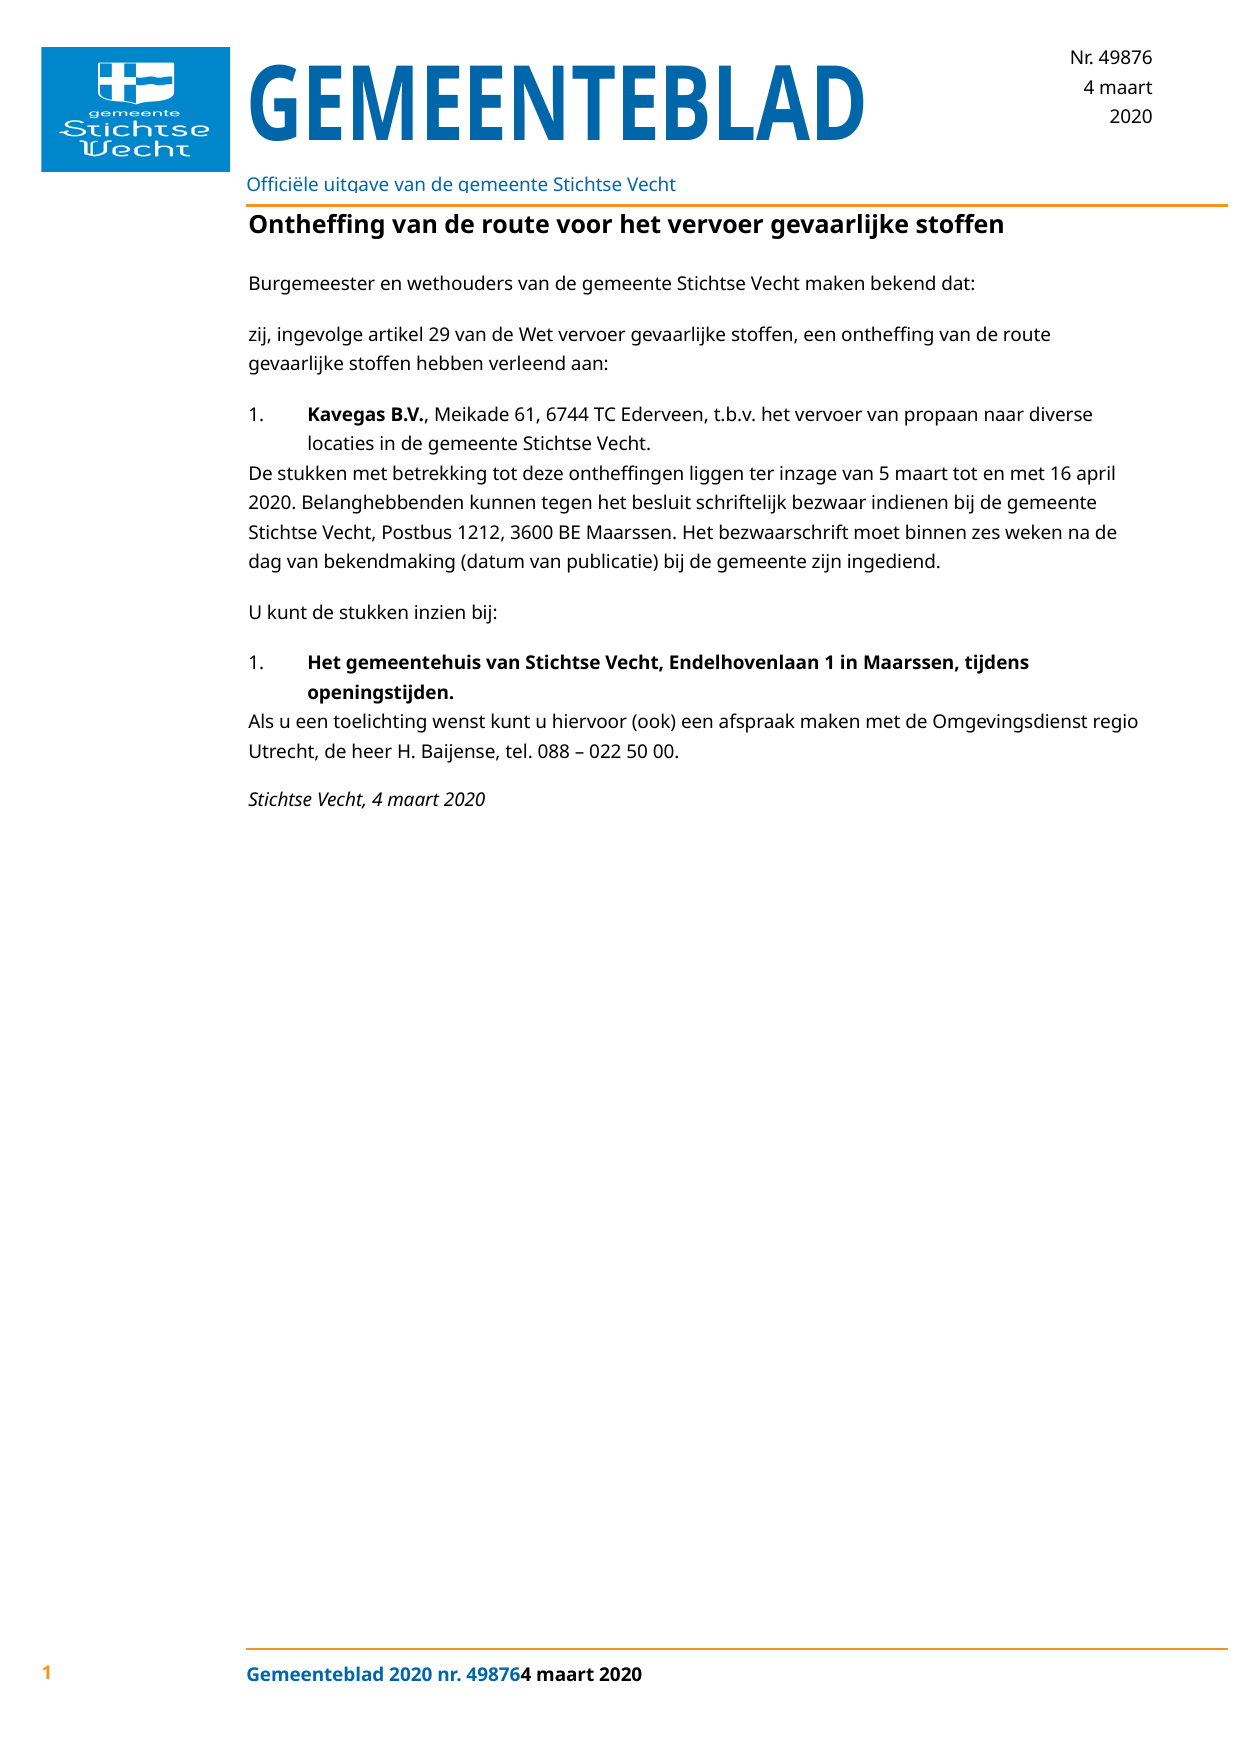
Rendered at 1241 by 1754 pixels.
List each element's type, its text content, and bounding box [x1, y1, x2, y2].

text Burgemeester en wethouders van de gemeente Stichtse Vecht maken bekend dat: [248, 270, 1152, 296]
text Als u een toelichting wenst kunt u hiervoor (ook) een afspraak maken met de Omgevingsdienst regio Utrecht, de heer H. Baijense, tel. 088 – 022 50 00. [248, 709, 1152, 764]
text zij, ingevolge artikel 29 van de Wet vervoer gevaarlijke stoffen, een ontheffing van de route gevaarlijke stoffen hebben verleend aan: [248, 321, 1152, 376]
list Kavegas B.V., Meikade 61, 6744 TC Ederveen, t.b.v. het vervoer van propaan naar diverse locaties in de gemeente Stichtse Vecht. [248, 401, 1152, 456]
text De stukken met betrekking tot deze ontheffingen liggen ter inzage van 5 maart tot en met 16 april 2020. Belanghebbenden kunnen tegen het besluit schriftelijk bezwaar indienen bij de gemeente Stichtse Vecht, Postbus 1212, 3600 BE Maarssen. Het bezwaarschrift moet binnen zes weken na de dag van bekendmaking (datum van publicatie) bij de gemeente zijn ingediend. [248, 460, 1152, 574]
list Het gemeentehuis van Stichtse Vecht, Endelhovenlaan 1 in Maarssen, tijdens openingstijden. [248, 649, 1152, 705]
picture [99, 63, 135, 101]
text Ontheffing van de route voor het vervoer gevaarlijke stoffen [248, 207, 1152, 241]
text U kunt de stukken inzien bij: [248, 599, 1152, 625]
text Stichtse Vecht, 4 maart 2020 [248, 786, 1152, 812]
picture [137, 63, 174, 103]
